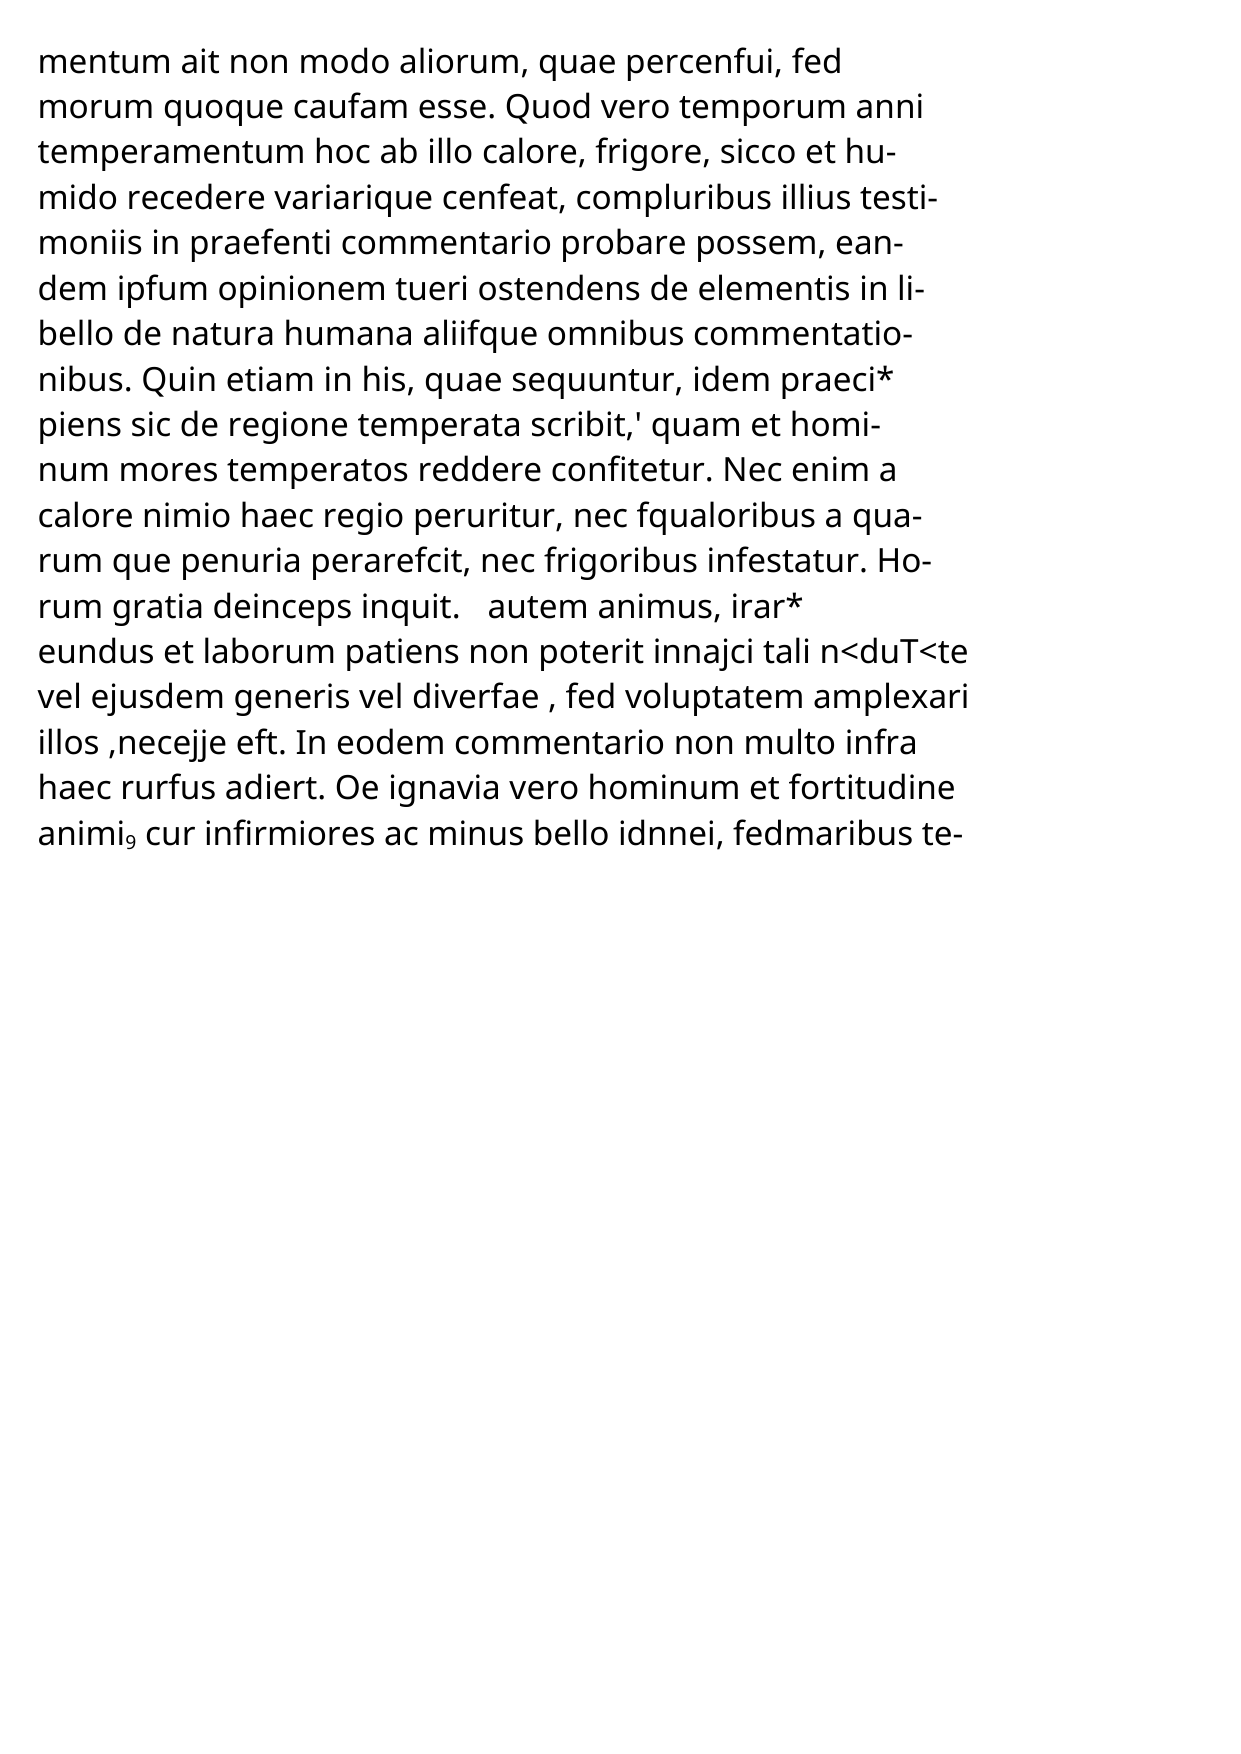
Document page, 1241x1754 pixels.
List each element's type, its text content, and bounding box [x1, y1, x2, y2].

text eundus et laborum patiens non poterit innajci tali n<duT<te vel ejusdem generis vel diverfae , fed voluptatem amplexari illos ,necejje eft. In eodem commentario non multo infra haec rurfus adiert. Oe ignavia vero hominum et fortitudine animi9 cur infirmiores ac minus bello idnnei, fedmaribus te- [37, 628, 1203, 855]
text mentum ait non modo aliorum, quae percenfui, fed morum quoque caufam esse. Quod vero temporum anni temperamentum hoc ab illo calore, frigore, sicco et hu- mido recedere variarique cenfeat, compluribus illius testi- moniis in praefenti commentario probare possem, ean- dem ipfum opinionem tueri ostendens de elementis in li- bello de natura humana aliifque omnibus commentatio- nibus. Quin etiam in his, quae sequuntur, idem praeci* piens sic de regione temperata scribit,' quam et homi- num mores temperatos reddere confitetur. Nec enim a calore nimio haec regio peruritur, nec fqualoribus a qua- rum que penuria perarefcit, nec frigoribus infestatur. Ho- rum gratia deinceps inquit. autem animus, irar* [37, 37, 1203, 628]
